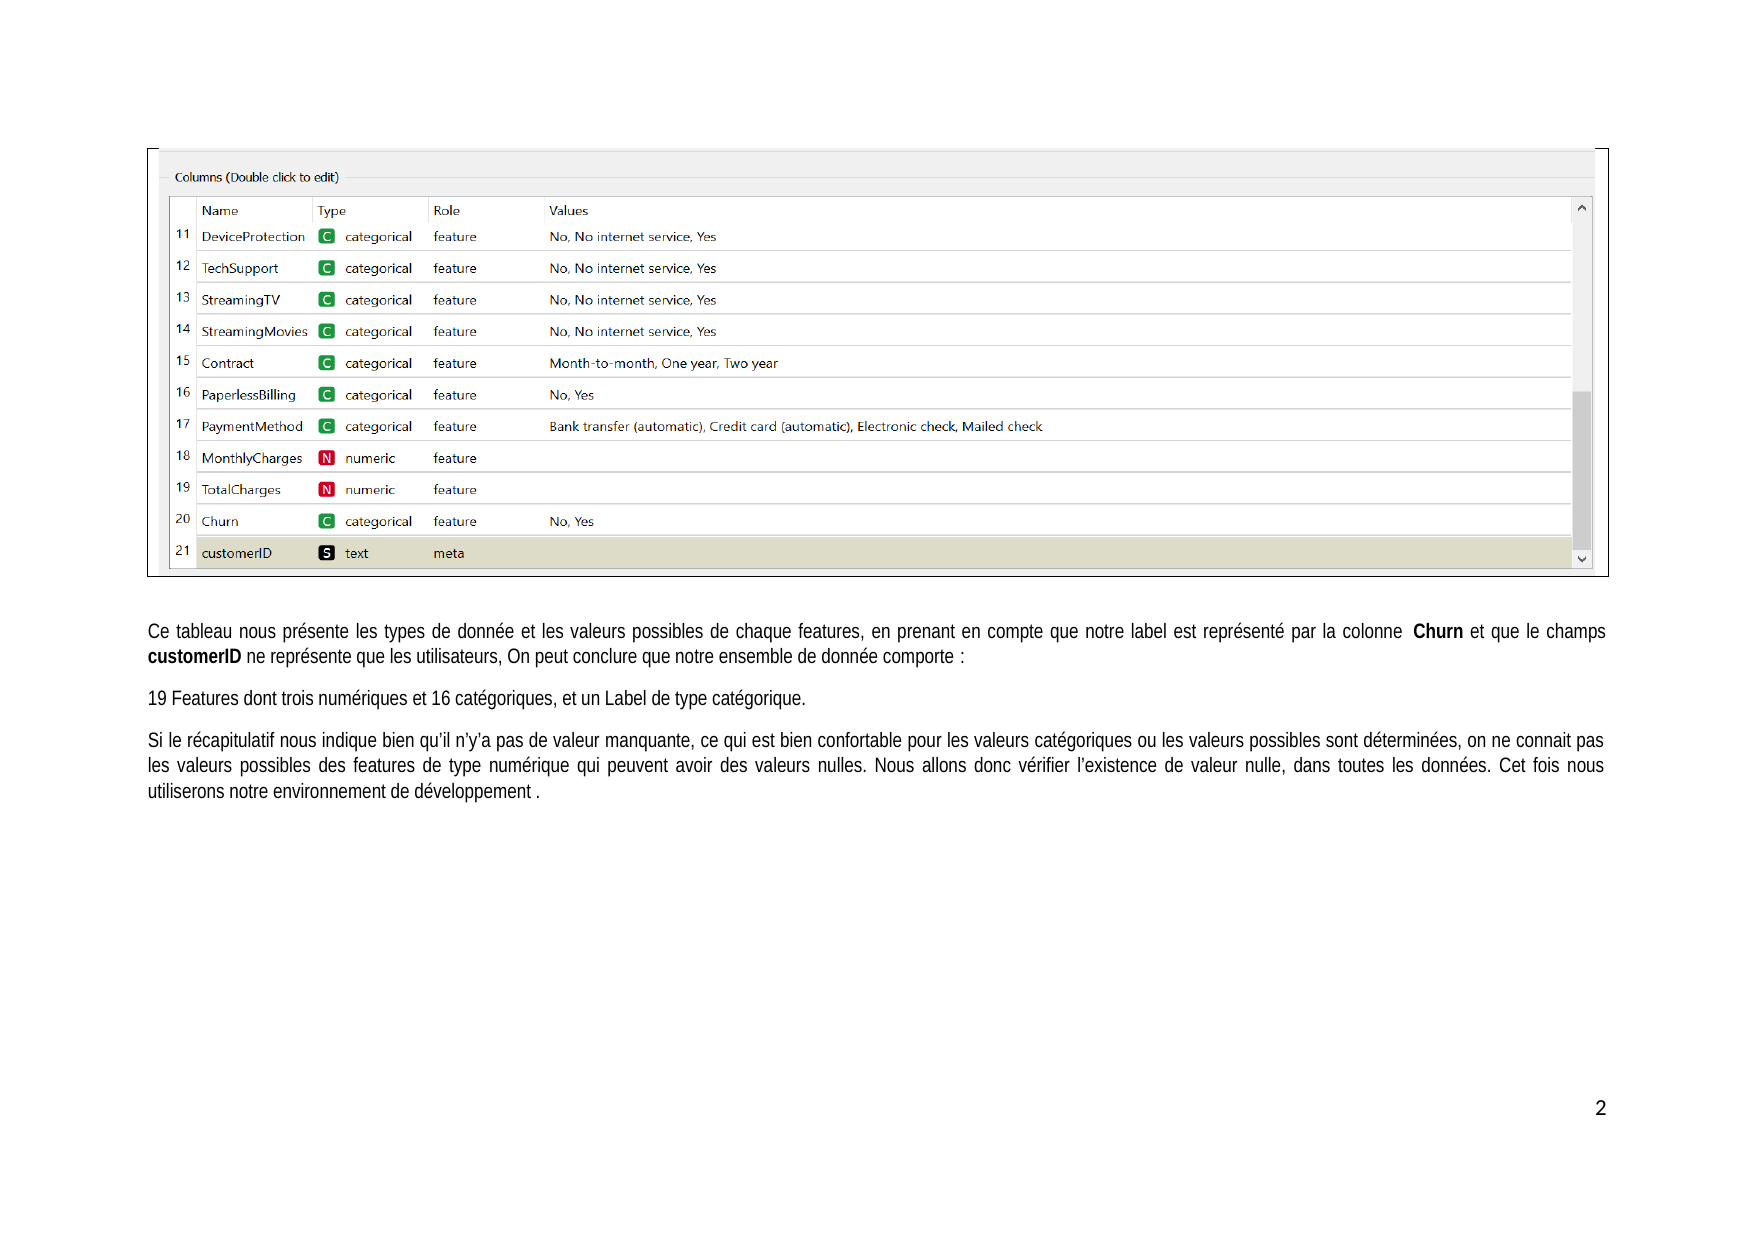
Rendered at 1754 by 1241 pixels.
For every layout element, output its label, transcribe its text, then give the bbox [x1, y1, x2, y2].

table_cell [148, 149, 158, 576]
text 19 Features dont trois numériques et 16 catégoriques, et un Label de type catégorique. [148, 686, 1606, 710]
table_cell [1596, 149, 1608, 576]
text Ce tableau nous présente les types de donnée et les valeurs possibles de chaque features, en prenant en compte que notre label est représenté par la colonne Churn et que le champs customerID ne représente que les utilisateurs, On peut conclure que notre ensemble de donnée comporte : [148, 619, 1606, 668]
text Si le récapitulatif nous indique bien qu’il n’y’a pas de valeur manquante, ce qui est bien confortable pour les valeurs catégoriques ou les valeurs possibles sont déterminées, on ne connait pas les valeurs possibles des features de type numérique qui peuvent avoir des valeurs nulles. Nous allons donc vérifier l’existence de valeur nulle, dans toutes les données. Cet fois nous utiliserons notre environnement de développement . [148, 728, 1606, 803]
